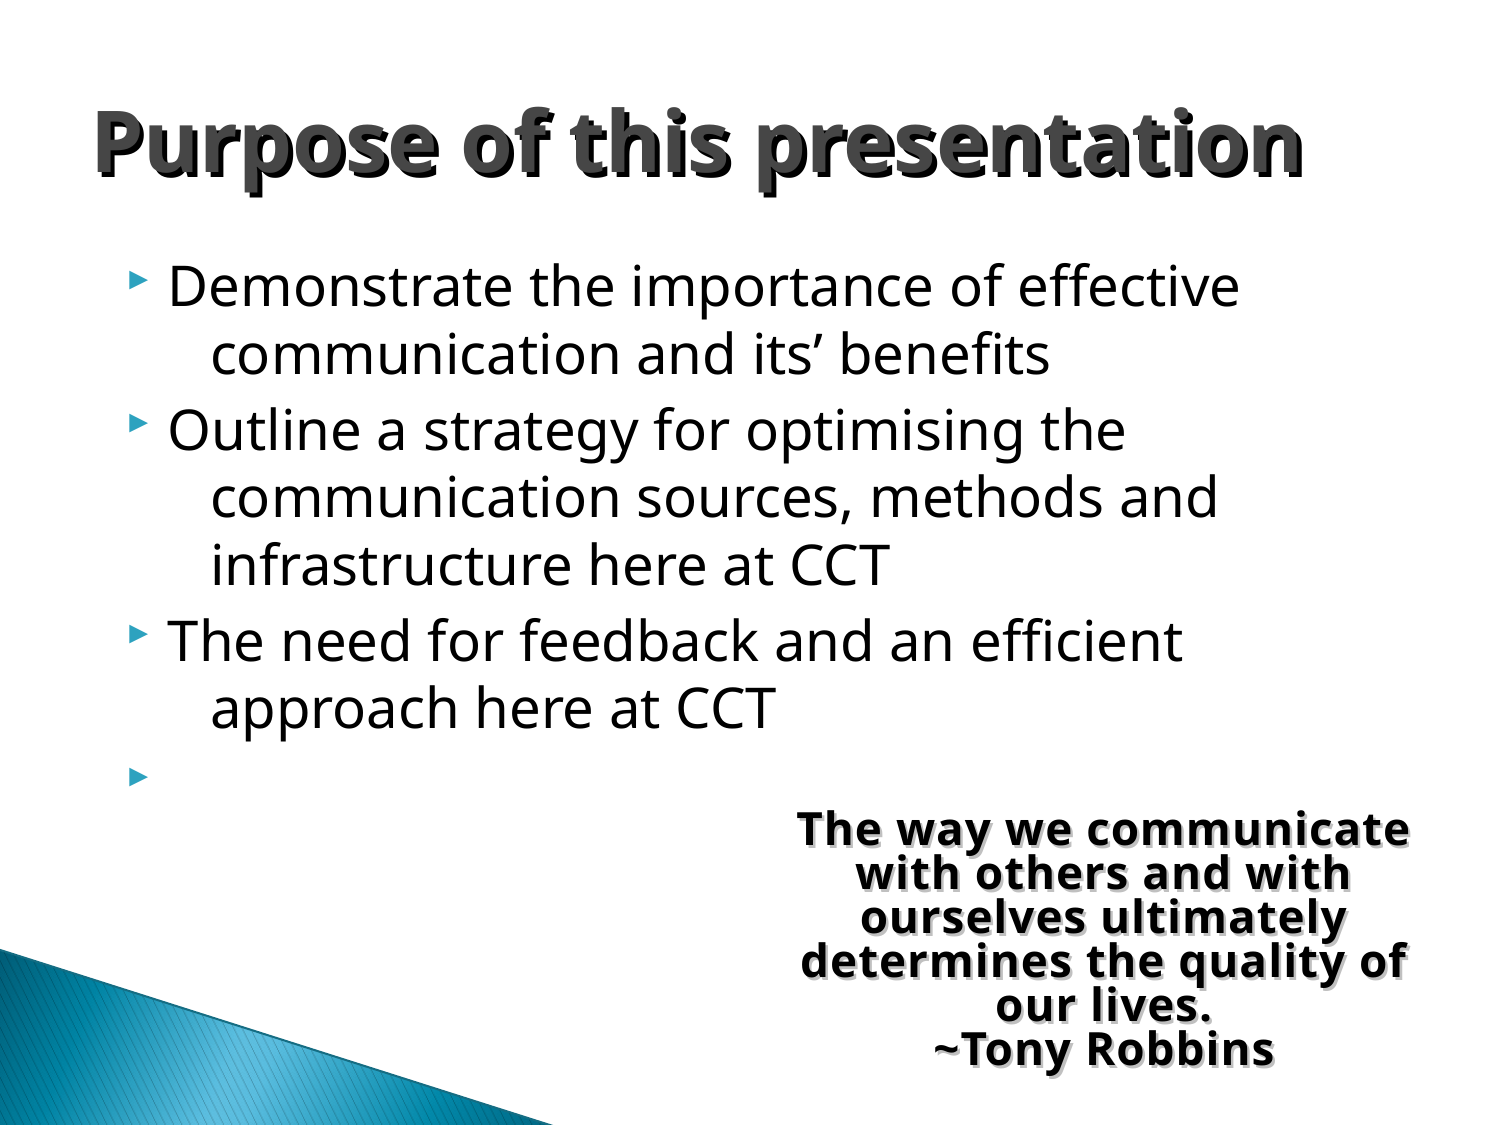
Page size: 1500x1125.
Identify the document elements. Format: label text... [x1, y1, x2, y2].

list Demonstrate the importance of effective communication and its’ benefits Outline a strategy for optimising the communication sources, methods and infrastructure here at CCT The need for feedback and an efficient approach here at CCT [75, 243, 1426, 986]
title Purpose of this presentation [75, 45, 1426, 233]
text_box The way we communicate with others and with ourselves ultimately determines the quality of our lives. ~Tony Robbins [738, 799, 1471, 1086]
